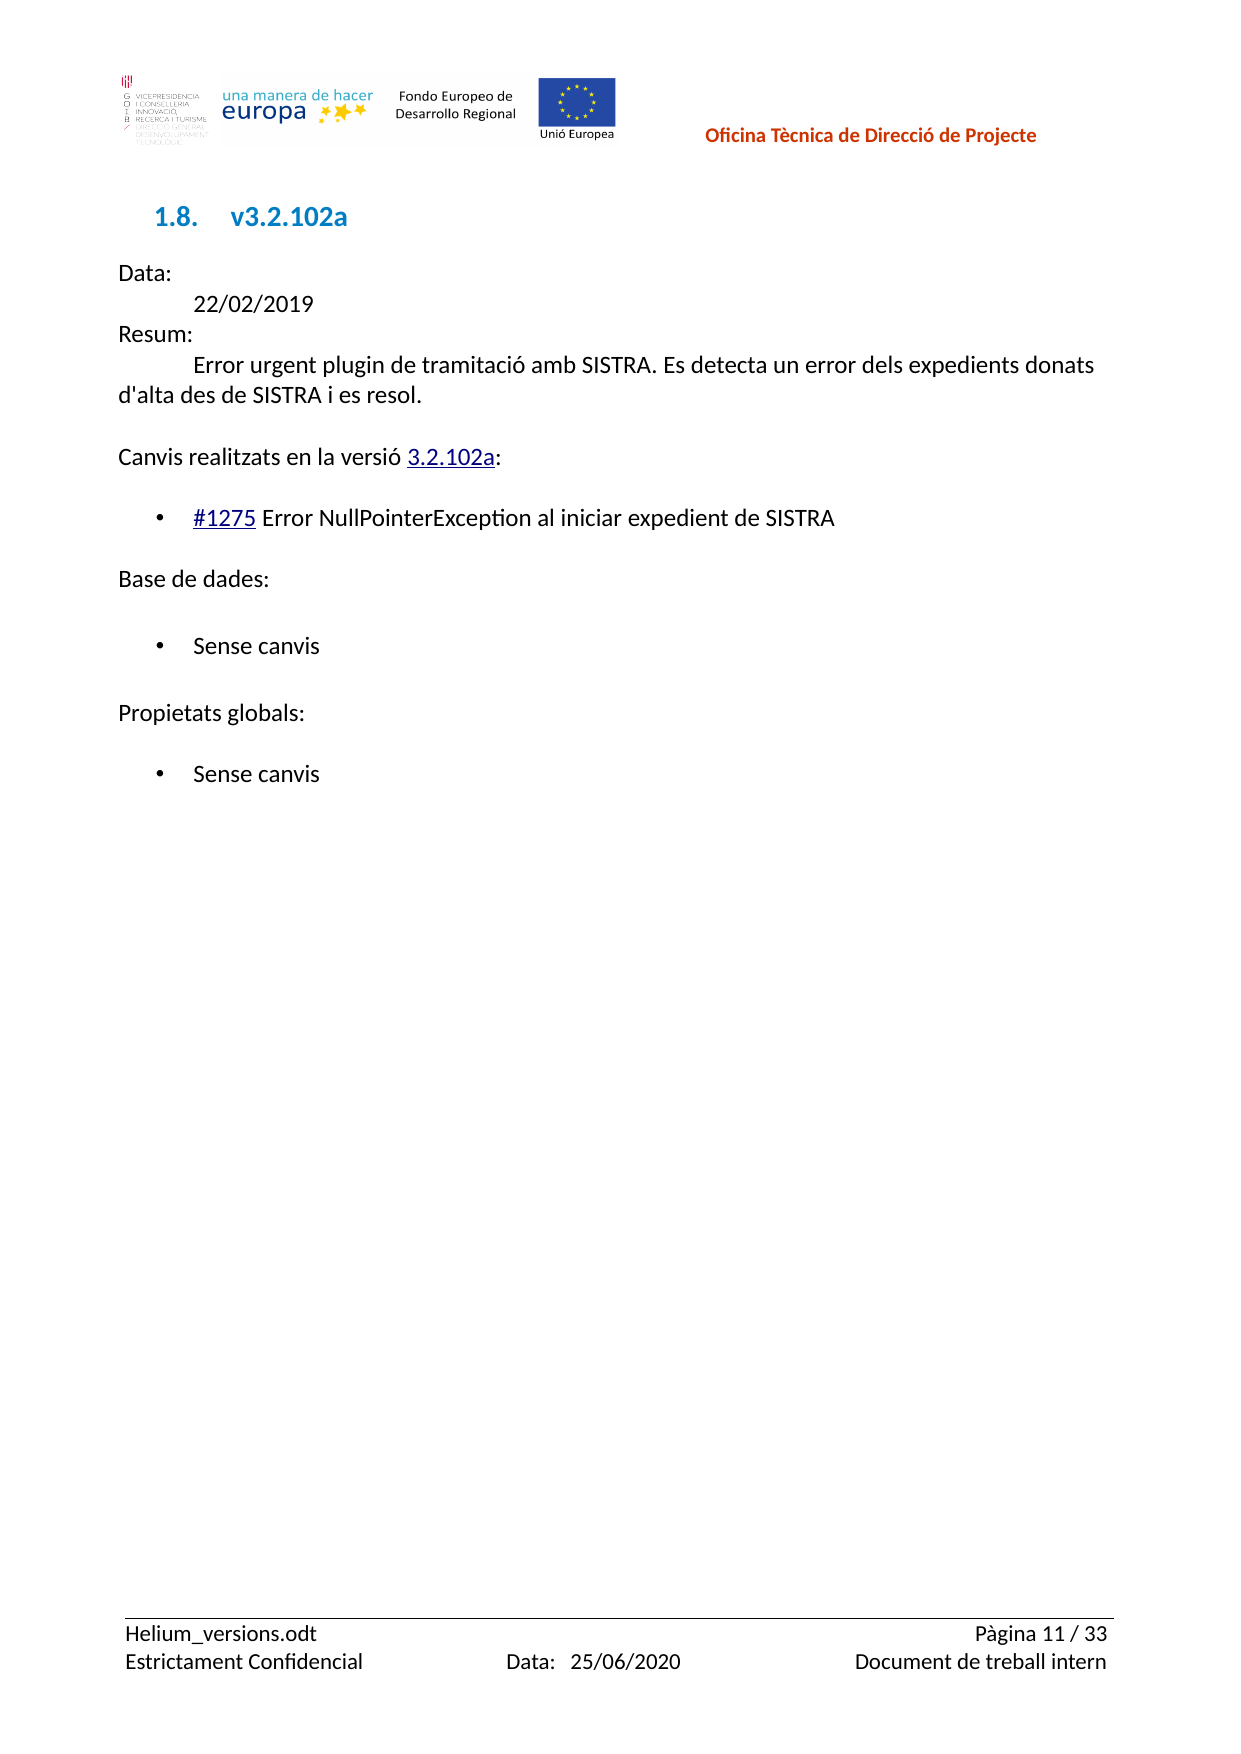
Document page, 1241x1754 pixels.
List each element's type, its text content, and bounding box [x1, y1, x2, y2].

text Resum: [118, 319, 1122, 349]
text Error urgent plugin de tramitació amb SISTRA. Es detecta un error dels expedients donats d'alta des de SISTRA i es resol. [118, 349, 1122, 410]
list #1275 Error NullPointerException al iniciar expedient de SISTRA [156, 502, 1122, 532]
text Base de dades: [118, 563, 1122, 593]
picture [118, 73, 213, 147]
text Data: [118, 258, 1122, 288]
subtitle v3.2.102a [153, 198, 1122, 234]
picture [219, 73, 621, 147]
text Canvis realitzats en la versió 3.2.102a: [118, 441, 1122, 471]
list Sense canvis [156, 758, 1122, 788]
text Propietats globals: [118, 697, 1122, 727]
list Sense canvis [156, 630, 1122, 660]
text 22/02/2019 [118, 288, 1122, 319]
